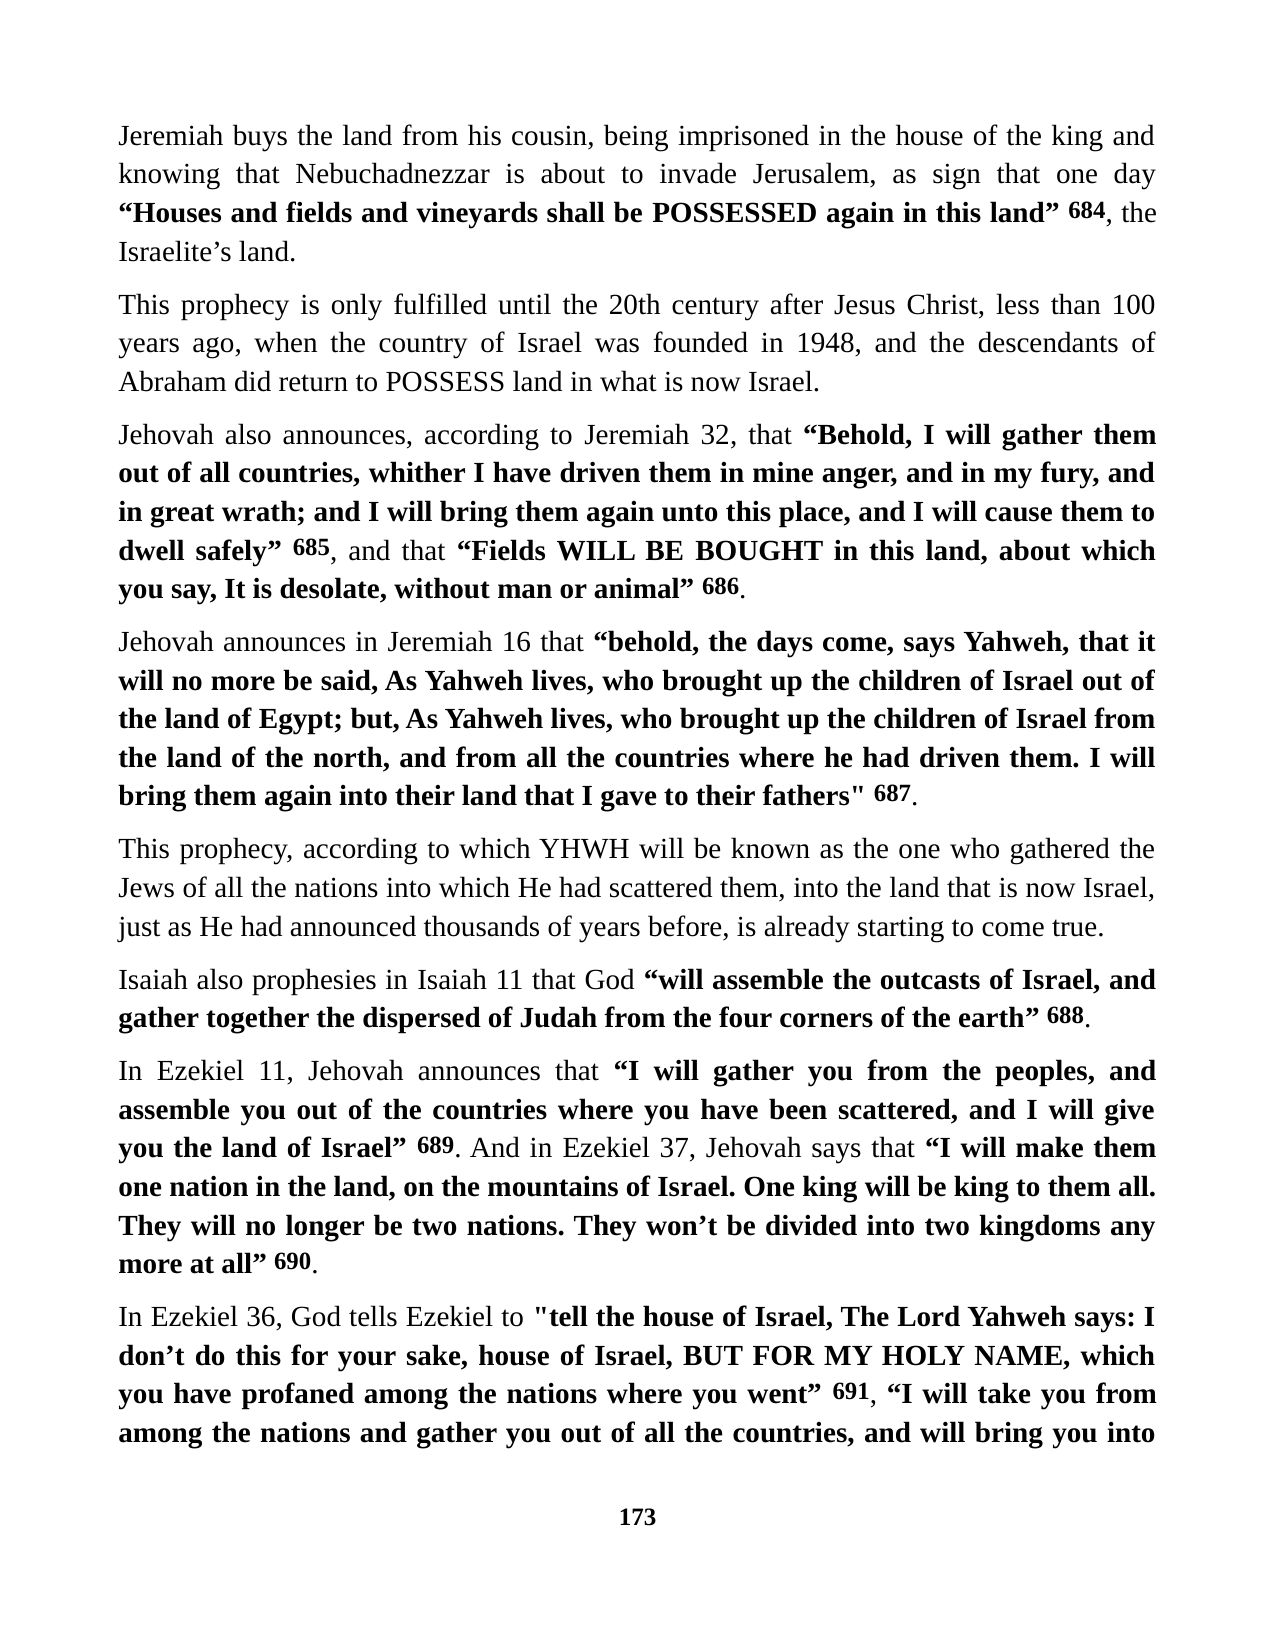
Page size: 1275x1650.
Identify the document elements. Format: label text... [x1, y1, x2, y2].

text This prophecy, according to which YHWH will be known as the one who gathered the Jews of all the nations into which He had scattered them, into the land that is now Israel, just as He had announced thousands of years before, is already starting to come true. [118, 832, 1157, 942]
text This prophecy is only fulfilled until the 20th century after Jesus Christ, less than 100 years ago, when the country of Israel was founded in 1948, and the descendants of Abraham did return to POSSESS land in what is now Israel. [118, 287, 1157, 397]
text Isaiah also prophesies in Isaiah 11 that God “will assemble the outcasts of Israel, and gather together the dispersed of Judah from the four corners of the earth” . [118, 962, 1157, 1034]
text Jeremiah buys the land from his cousin, being imprisoned in the house of the king and knowing that Nebuchadnezzar is about to invade Jerusalem, as sign that one day “Houses and fields and vineyards shall be POSSESSED again in this land” , the Israelite’s land. [118, 118, 1157, 267]
text Jehovah also announces, according to Jeremiah 32, that “Behold, I will gather them out of all countries, whither I have driven them in mine anger, and in my fury, and in great wrath; and I will bring them again unto this place, and I will cause them to dwell safely” , and that “Fields WILL BE BOUGHT in this land, about which you say, It is desolate, without man or animal” . [118, 417, 1157, 605]
text In Ezekiel 36, God tells Ezekiel to "tell the house of Israel, The Lord Yahweh says: I don’t do this for your sake, house of Israel, BUT FOR MY HOLY NAME, which you have profaned among the nations where you went” , “I will take you from among the nations and gather you out of all the countries, and will bring you into [118, 1299, 1157, 1448]
text In Ezekiel 11, Jehovah announces that “I will gather you from the peoples, and assemble you out of the countries where you have been scattered, and I will give you the land of Israel” . And in Ezekiel 37, Jehovah says that “I will make them one nation in the land, on the mountains of Israel. One king will be king to them all. They will no longer be two nations. They won’t be divided into two kingdoms any more at all” . [118, 1053, 1157, 1280]
text Jehovah announces in Jeremiah 16 that “behold, the days come, says Yahweh, that it will no more be said, As Yahweh lives, who brought up the children of Israel out of the land of Egypt; but, As Yahweh lives, who brought up the children of Israel from the land of the north, and from all the countries where he had driven them. I will bring them again into their land that I gave to their fathers" . [118, 624, 1157, 812]
